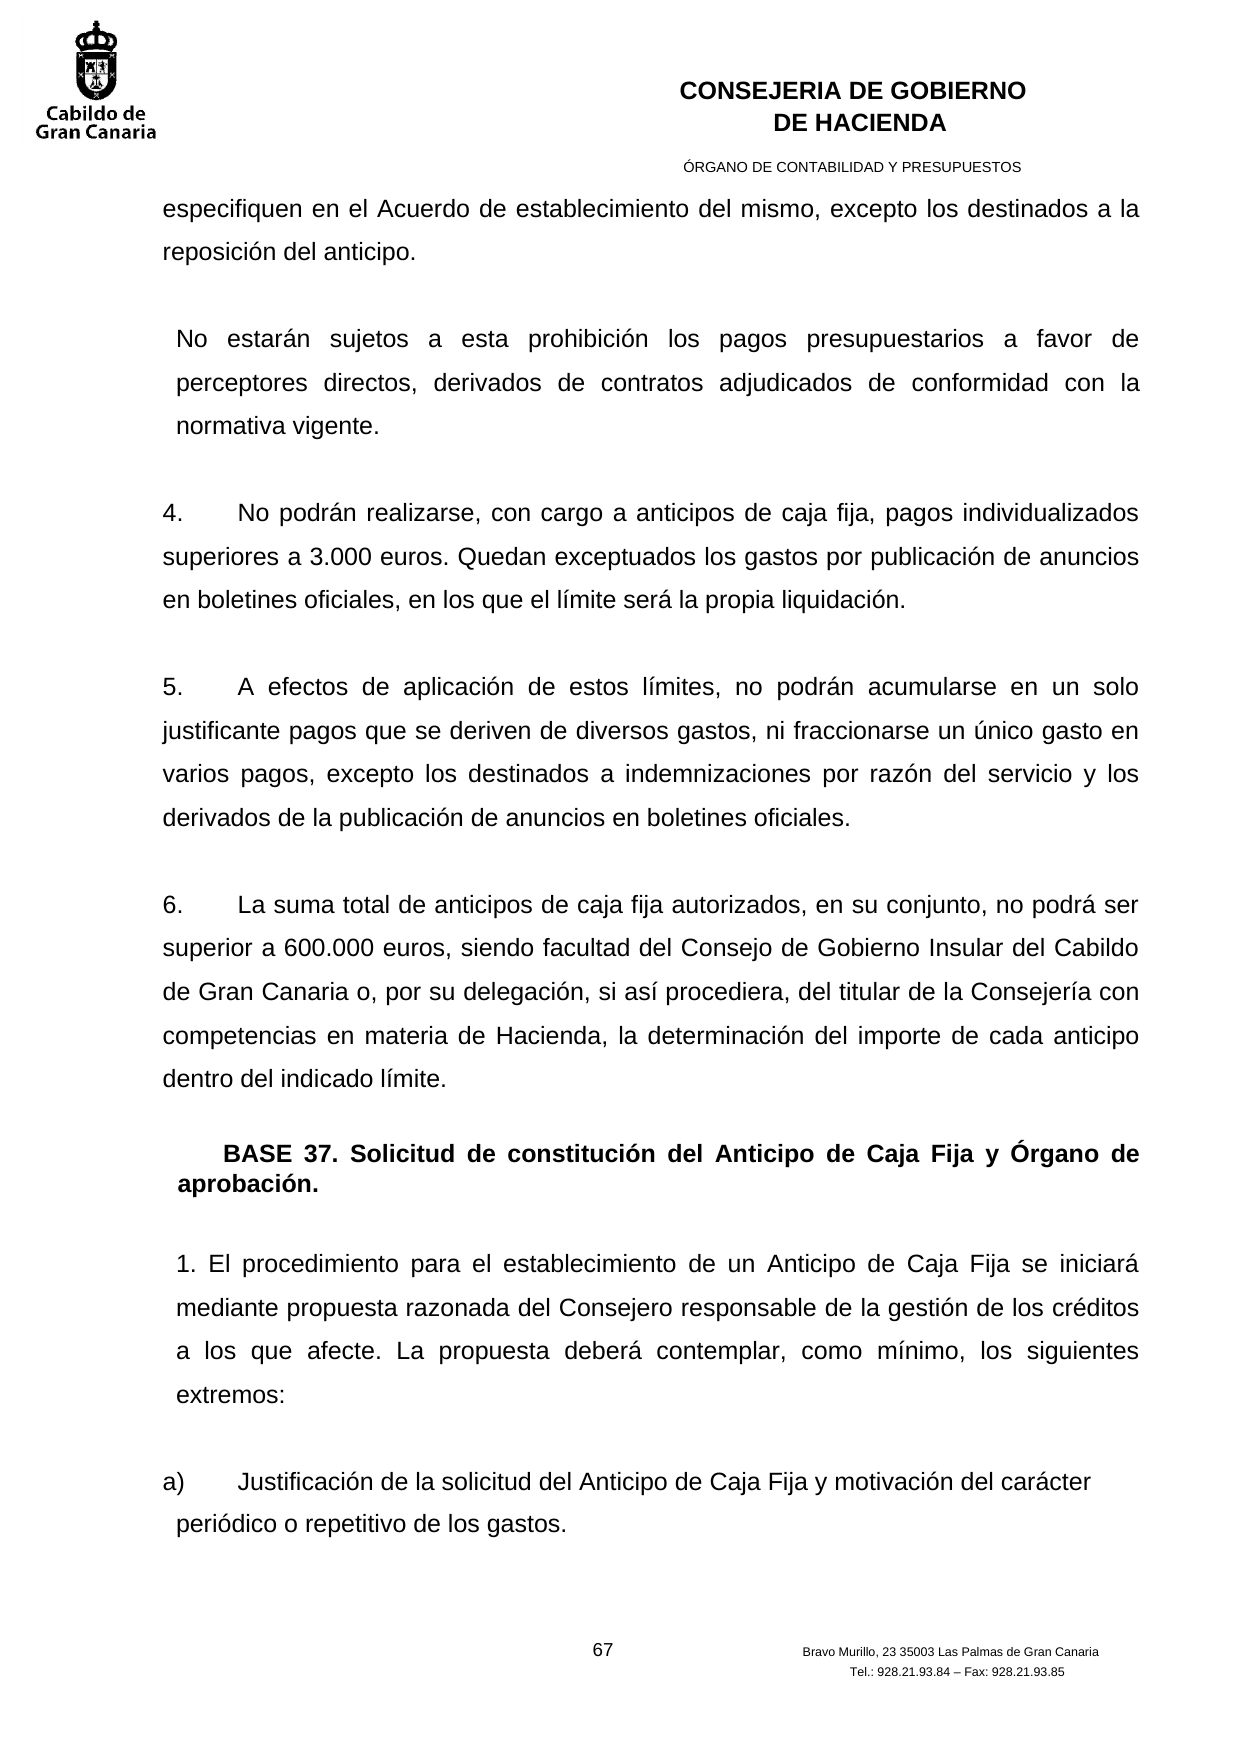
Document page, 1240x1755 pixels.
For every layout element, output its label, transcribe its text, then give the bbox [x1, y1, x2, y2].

list La suma total de anticipos de caja fija autorizados, en su conjunto, no podrá ser superior a 600.000 euros, siendo facultad del Consejo de Gobierno Insular del Cabildo de Gran Canaria o, por su delegación, si así procediera, del titular de la Consejería con competencias en materia de Hacienda, la determinación del importe de cada anticipo dentro del indicado límite. [162, 890, 1141, 1093]
list A efectos de aplicación de estos límites, no podrán acumularse en un solo justificante pagos que se deriven de diversos gastos, ni fraccionarse un único gasto en varios pagos, excepto los destinados a indemnizaciones por razón del servicio y los derivados de la publicación de anuncios en boletines oficiales. [162, 672, 1141, 832]
text No estarán sujetos a esta prohibición los pagos presupuestarios a favor de perceptores directos, derivados de contratos adjudicados de conformidad con la normativa vigente. [176, 324, 1141, 440]
list especifiquen en el Acuerdo de establecimiento del mismo, excepto los destinados a la reposición del anticipo. [162, 194, 1141, 266]
subtitle BASE 37. Solicitud de constitución del Anticipo de Caja Fija y Órgano de aprobación. [177, 1139, 1141, 1198]
text 1. El procedimiento para el establecimiento de un Anticipo de Caja Fija se iniciará mediante propuesta razonada del Consejero responsable de la gestión de los créditos a los que afecte. La propuesta deberá contemplar, como mínimo, los siguientes extremos: [176, 1249, 1141, 1409]
list No podrán realizarse, con cargo a anticipos de caja fija, pagos individualizados superiores a 3.000 euros. Quedan exceptuados los gastos por publicación de anuncios en boletines oficiales, en los que el límite será la propia liquidación. [162, 498, 1141, 614]
list Justificación de la solicitud del Anticipo de Caja Fija y motivación del carácter [162, 1467, 1141, 1496]
text periódico o repetitivo de los gastos. [176, 1509, 1141, 1538]
